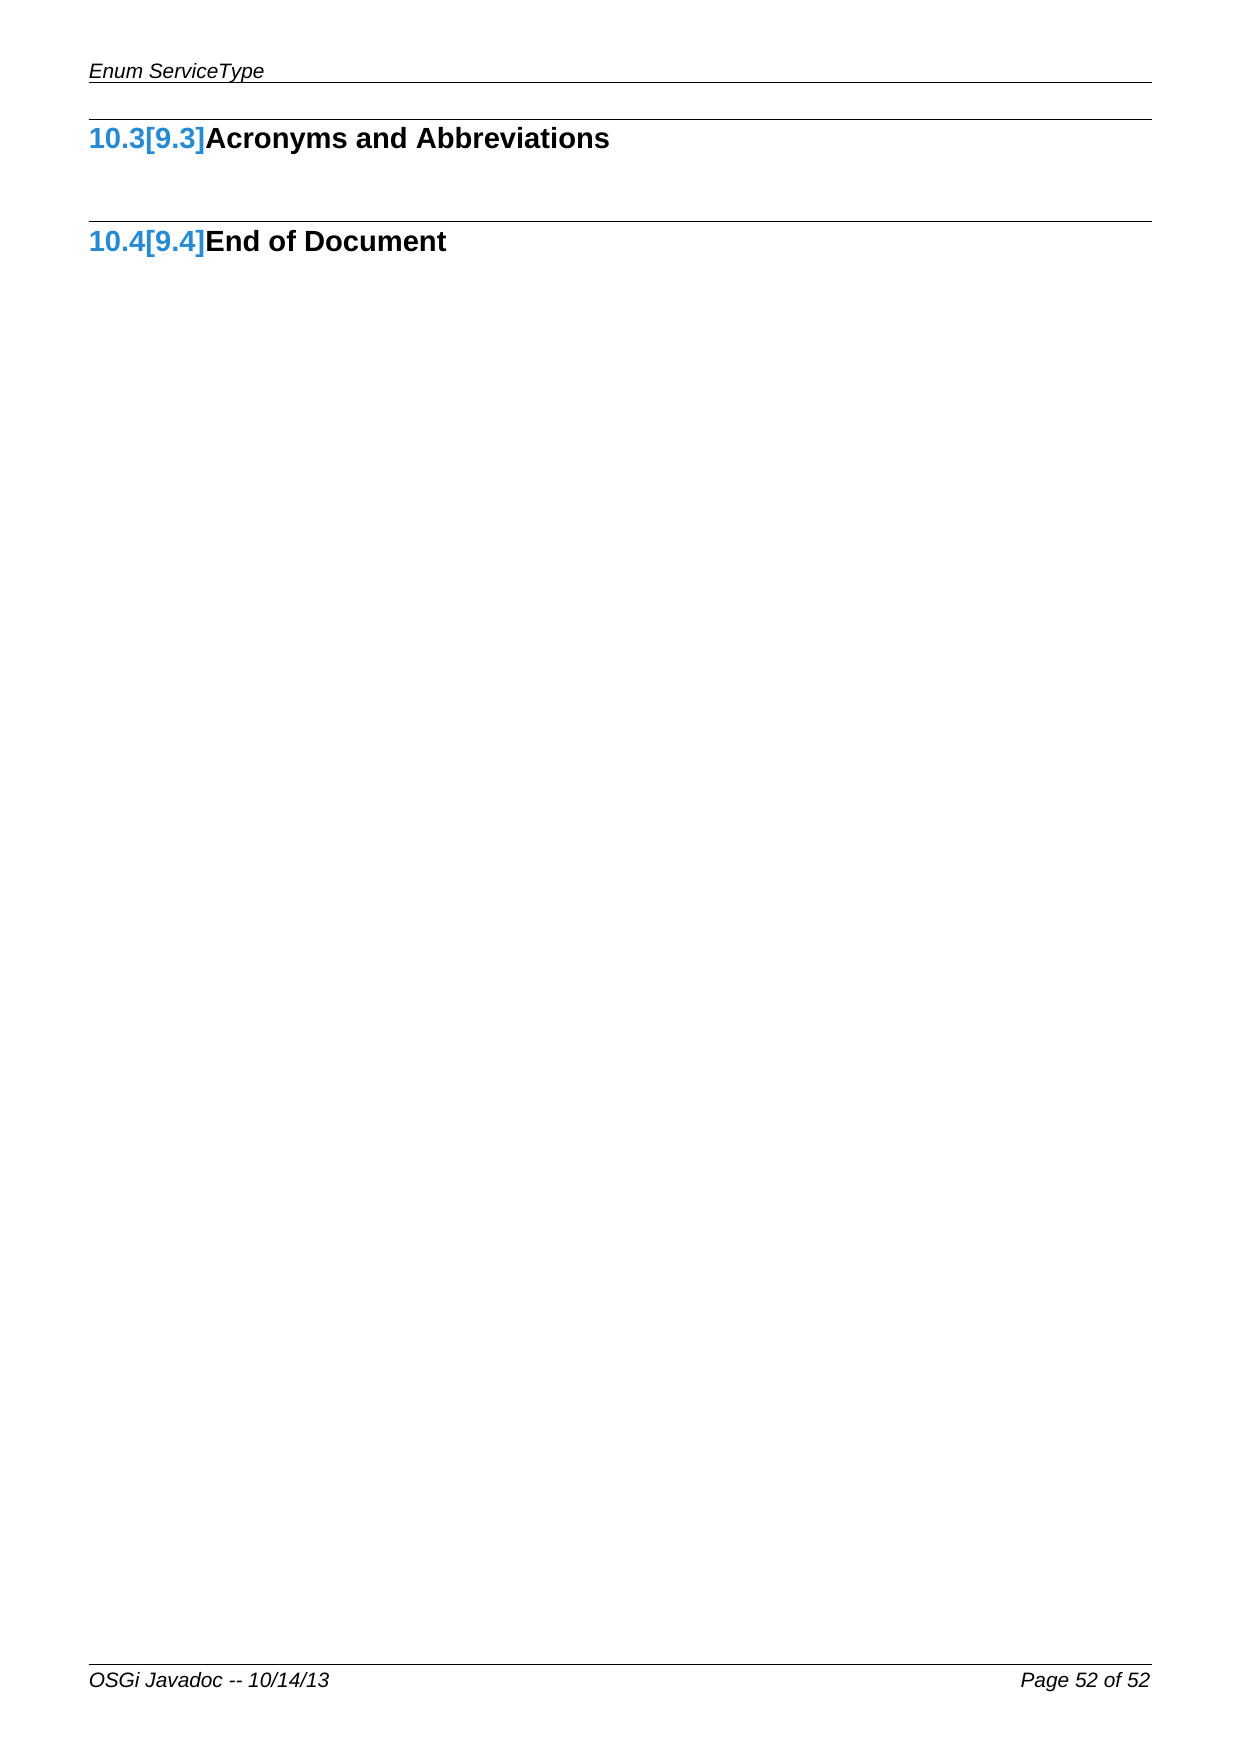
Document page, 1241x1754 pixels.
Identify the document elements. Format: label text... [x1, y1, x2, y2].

subtitle End of Document [88, 222, 1152, 257]
subtitle Acronyms and Abbreviations [88, 120, 1152, 155]
